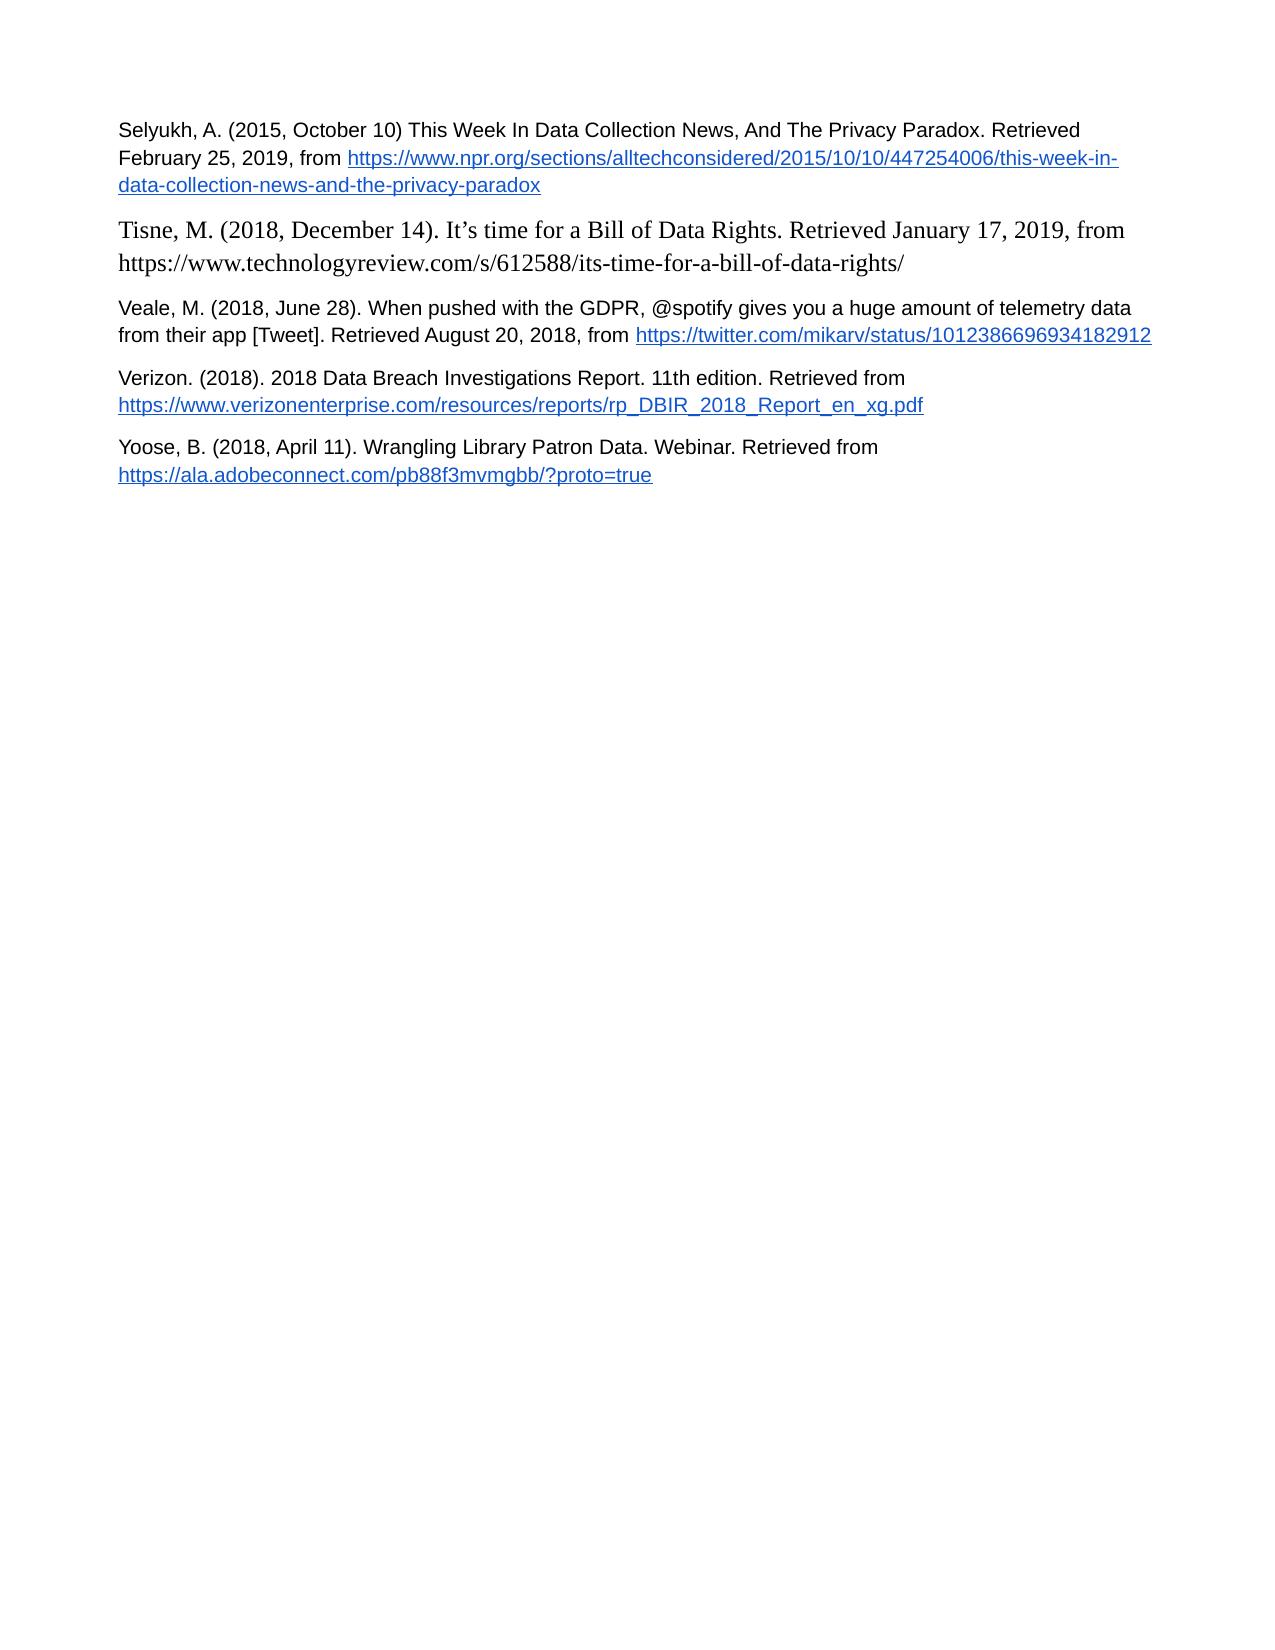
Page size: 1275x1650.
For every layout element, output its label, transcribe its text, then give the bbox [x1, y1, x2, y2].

text Tisne, M. (2018, December 14). It’s time for a Bill of Data Rights. Retrieved January 17, 2019, from https://www.technologyreview.com/s/612588/its-time-for-a-bill-of-data-rights/ [118, 215, 1157, 277]
text Verizon. (2018). 2018 Data Breach Investigations Report. 11th edition. Retrieved from https://www.verizonenterprise.com/resources/reports/rp_DBIR_2018_Report_en_xg.pdf [118, 365, 1157, 417]
text Yoose, B. (2018, April 11). Wrangling Library Patron Data. Webinar. Retrieved from https://ala.adobeconnect.com/pb88f3mvmgbb/?proto=true [118, 435, 1157, 486]
text Veale, M. (2018, June 28). When pushed with the GDPR, @spotify gives you a huge amount of telemetry data from their app [Tweet]. Retrieved August 20, 2018, from https://twitter.com/mikarv/status/1012386696934182912 [118, 296, 1157, 347]
text Selyukh, A. (2015, October 10) This Week In Data Collection News, And The Privacy Paradox. Retrieved February 25, 2019, from https://www.npr.org/sections/alltechconsidered/2015/10/10/447254006/this-week-in-data-collection-news-and-the-privacy-paradox [118, 118, 1157, 197]
